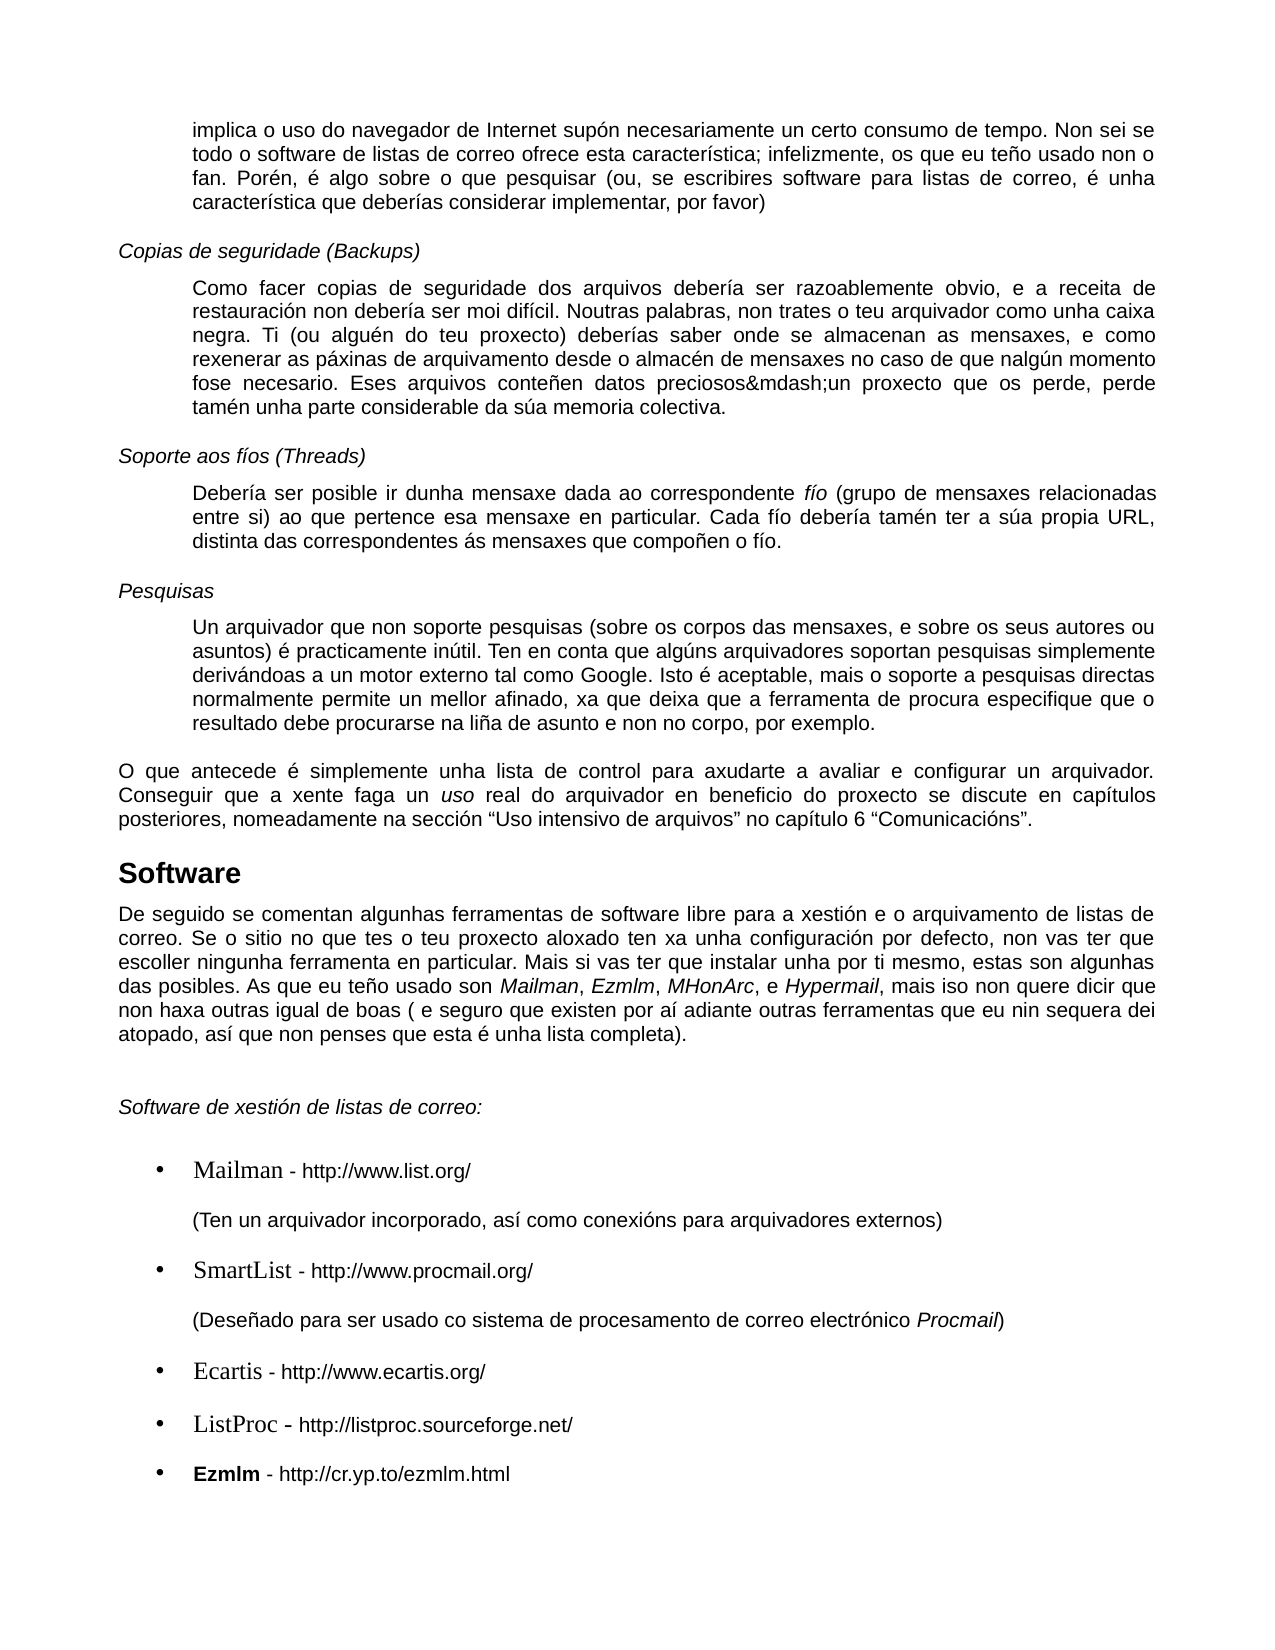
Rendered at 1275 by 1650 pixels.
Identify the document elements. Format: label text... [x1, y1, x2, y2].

list SmartList - http://www.procmail.org/ [156, 1256, 1157, 1284]
text (Deseñado para ser usado co sistema de procesamento de correo electrónico Procmail) [192, 1308, 1157, 1332]
subtitle Software [118, 856, 1157, 889]
text O que antecede é simplemente unha lista de control para axudarte a avaliar e configurar un arquivador. Conseguir que a xente faga un uso real do arquivador en beneficio do proxecto se discute en capítulos posteriores, nomeadamente na sección “Uso intensivo de arquivos” no capítulo 6 “Comunicacións”. [118, 759, 1157, 831]
subtitle Software de xestión de listas de correo: [118, 1094, 1157, 1118]
text Como facer copias de seguridade dos arquivos debería ser razoablemente obvio, e a receita de restauración non debería ser moi difícil. Noutras palabras, non trates o teu arquivador como unha caixa negra. Ti (ou alguén do teu proxecto) deberías saber onde se almacenan as mensaxes, e como rexenerar as páxinas de arquivamento desde o almacén de mensaxes no caso de que nalgún momento fose necesario. Eses arquivos conteñen datos preciosos&mdash;un proxecto que os perde, perde tamén unha parte considerable da súa memoria colectiva. [192, 275, 1157, 419]
subtitle Pesquisas [118, 577, 1157, 603]
text De seguido se comentan algunhas ferramentas de software libre para a xestión e o arquivamento de listas de correo. Se o sitio no que tes o teu proxecto aloxado ten xa unha configuración por defecto, non vas ter que escoller ningunha ferramenta en particular. Mais si vas ter que instalar unha por ti mesmo, estas son algunhas das posibles. As que eu teño usado son Mailman, Ezmlm, MHonArc, e Hypermail, mais iso non quere dicir que non haxa outras igual de boas ( e seguro que existen por aí adiante outras ferramentas que eu nin sequera dei atopado, así que non penses que esta é unha lista completa). [118, 902, 1157, 1046]
list Ezmlm - http://cr.yp.to/ezmlm.html [156, 1462, 1157, 1487]
text Debería ser posible ir dunha mensaxe dada ao correspondente fío (grupo de mensaxes relacionadas entre si) ao que pertence esa mensaxe en particular. Cada fío debería tamén ter a súa propia URL, distinta das correspondentes ás mensaxes que compoñen o fío. [192, 481, 1157, 552]
text (Ten un arquivador incorporado, así como conexións para arquivadores externos) [192, 1208, 1157, 1232]
list Ecartis - http://www.ecartis.org/ [156, 1356, 1157, 1385]
text Un arquivador que non soporte pesquisas (sobre os corpos das mensaxes, e sobre os seus autores ou asuntos) é practicamente inútil. Ten en conta que algúns arquivadores soportan pesquisas simplemente derivándoas a un motor externo tal como Google. Isto é aceptable, mais o soporte a pesquisas directas normalmente permite un mellor afinado, xa que deixa que a ferramenta de procura especifique que o resultado debe procurarse na liña de asunto e non no corpo, por exemplo. [192, 615, 1157, 735]
text implica o uso do navegador de Internet supón necesariamente un certo consumo de tempo. Non sei se todo o software de listas de correo ofrece esta característica; infelizmente, os que eu teño usado non o fan. Porén, é algo sobre o que pesquisar (ou, se escribires software para listas de correo, é unha característica que deberías considerar implementar, por favor) [192, 118, 1157, 214]
list Mailman - http://www.list.org/ [156, 1155, 1157, 1184]
list ListProc - http://listproc.sourceforge.net/ [156, 1409, 1157, 1438]
subtitle Copias de seguridade (Backups) [118, 239, 1157, 263]
subtitle Soporte aos fíos (Threads) [118, 444, 1157, 468]
